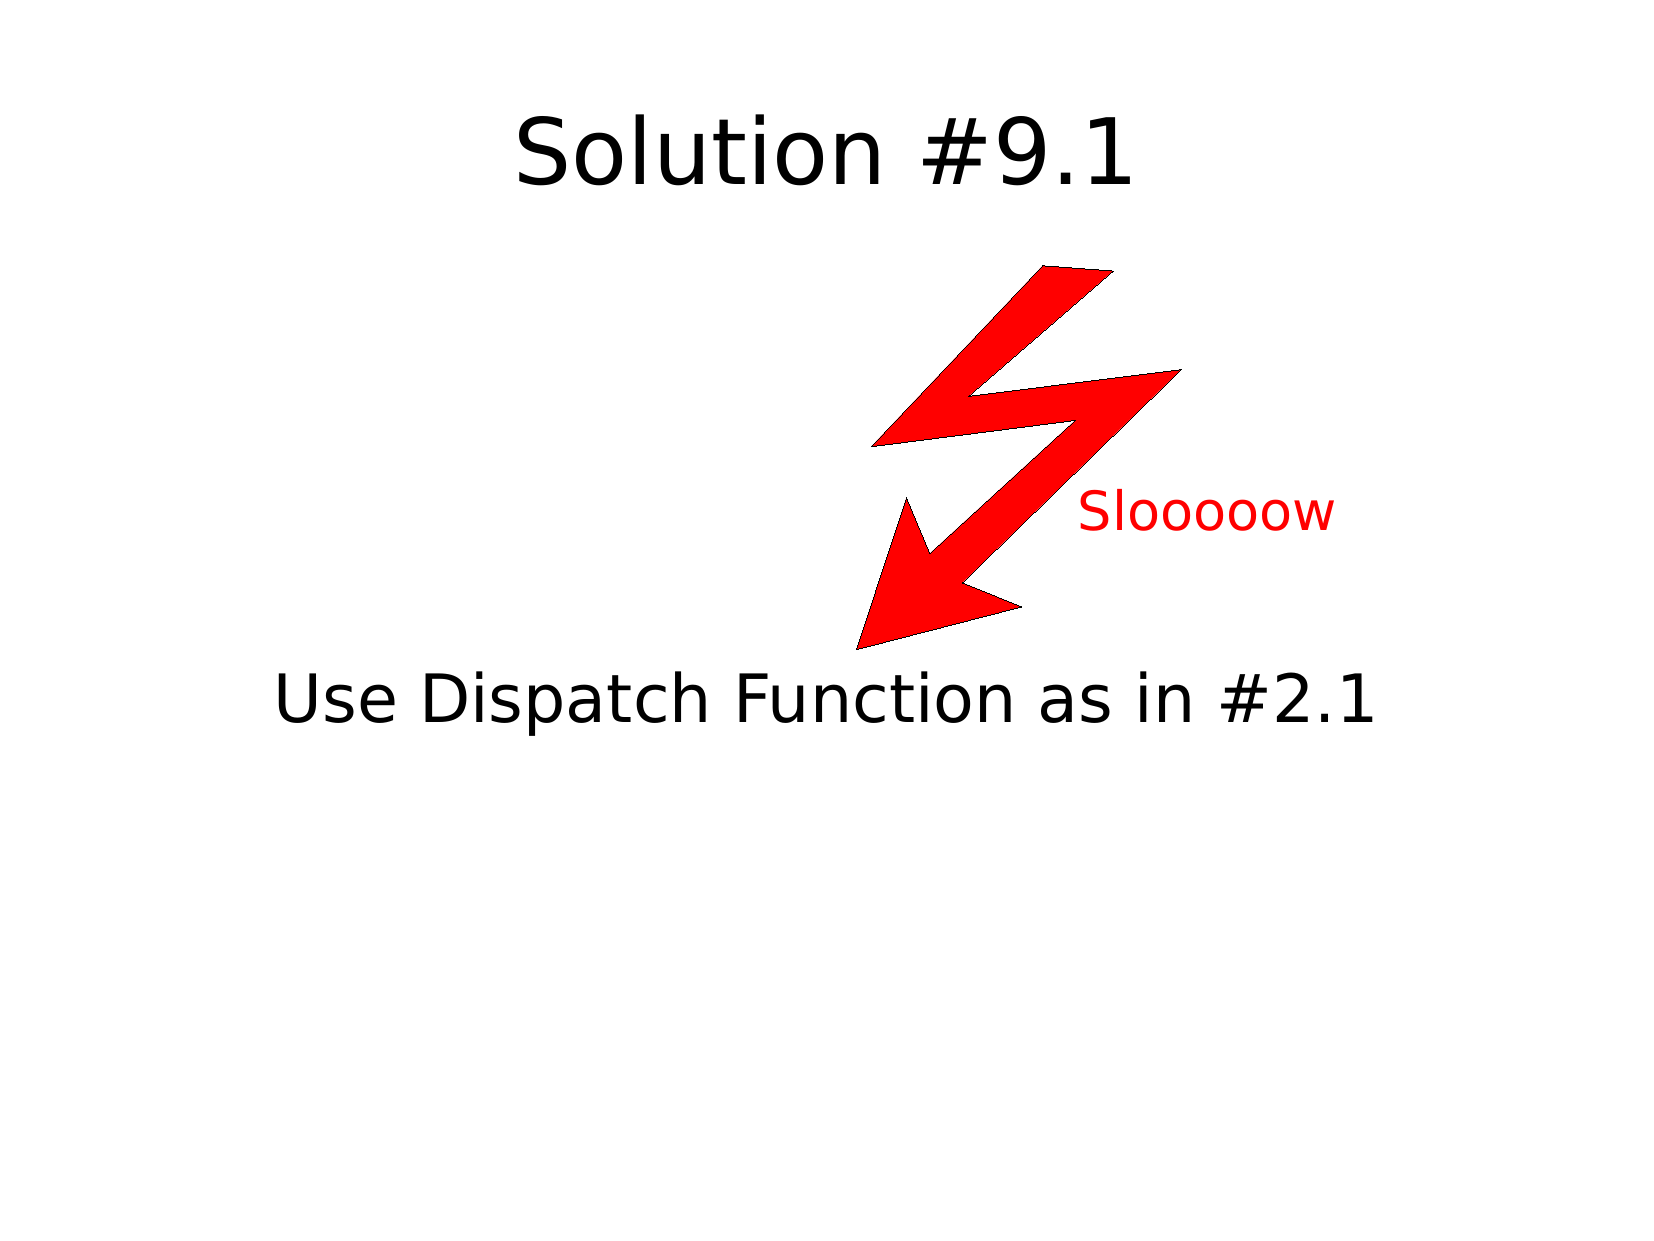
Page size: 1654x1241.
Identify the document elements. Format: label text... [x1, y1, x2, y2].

subtitle Use Dispatch Function as in #2.1 [82, 297, 1571, 1102]
text_box [856, 265, 1182, 650]
text_box Slooooow [1062, 472, 1353, 551]
title Solution #9.1 [82, 49, 1571, 257]
